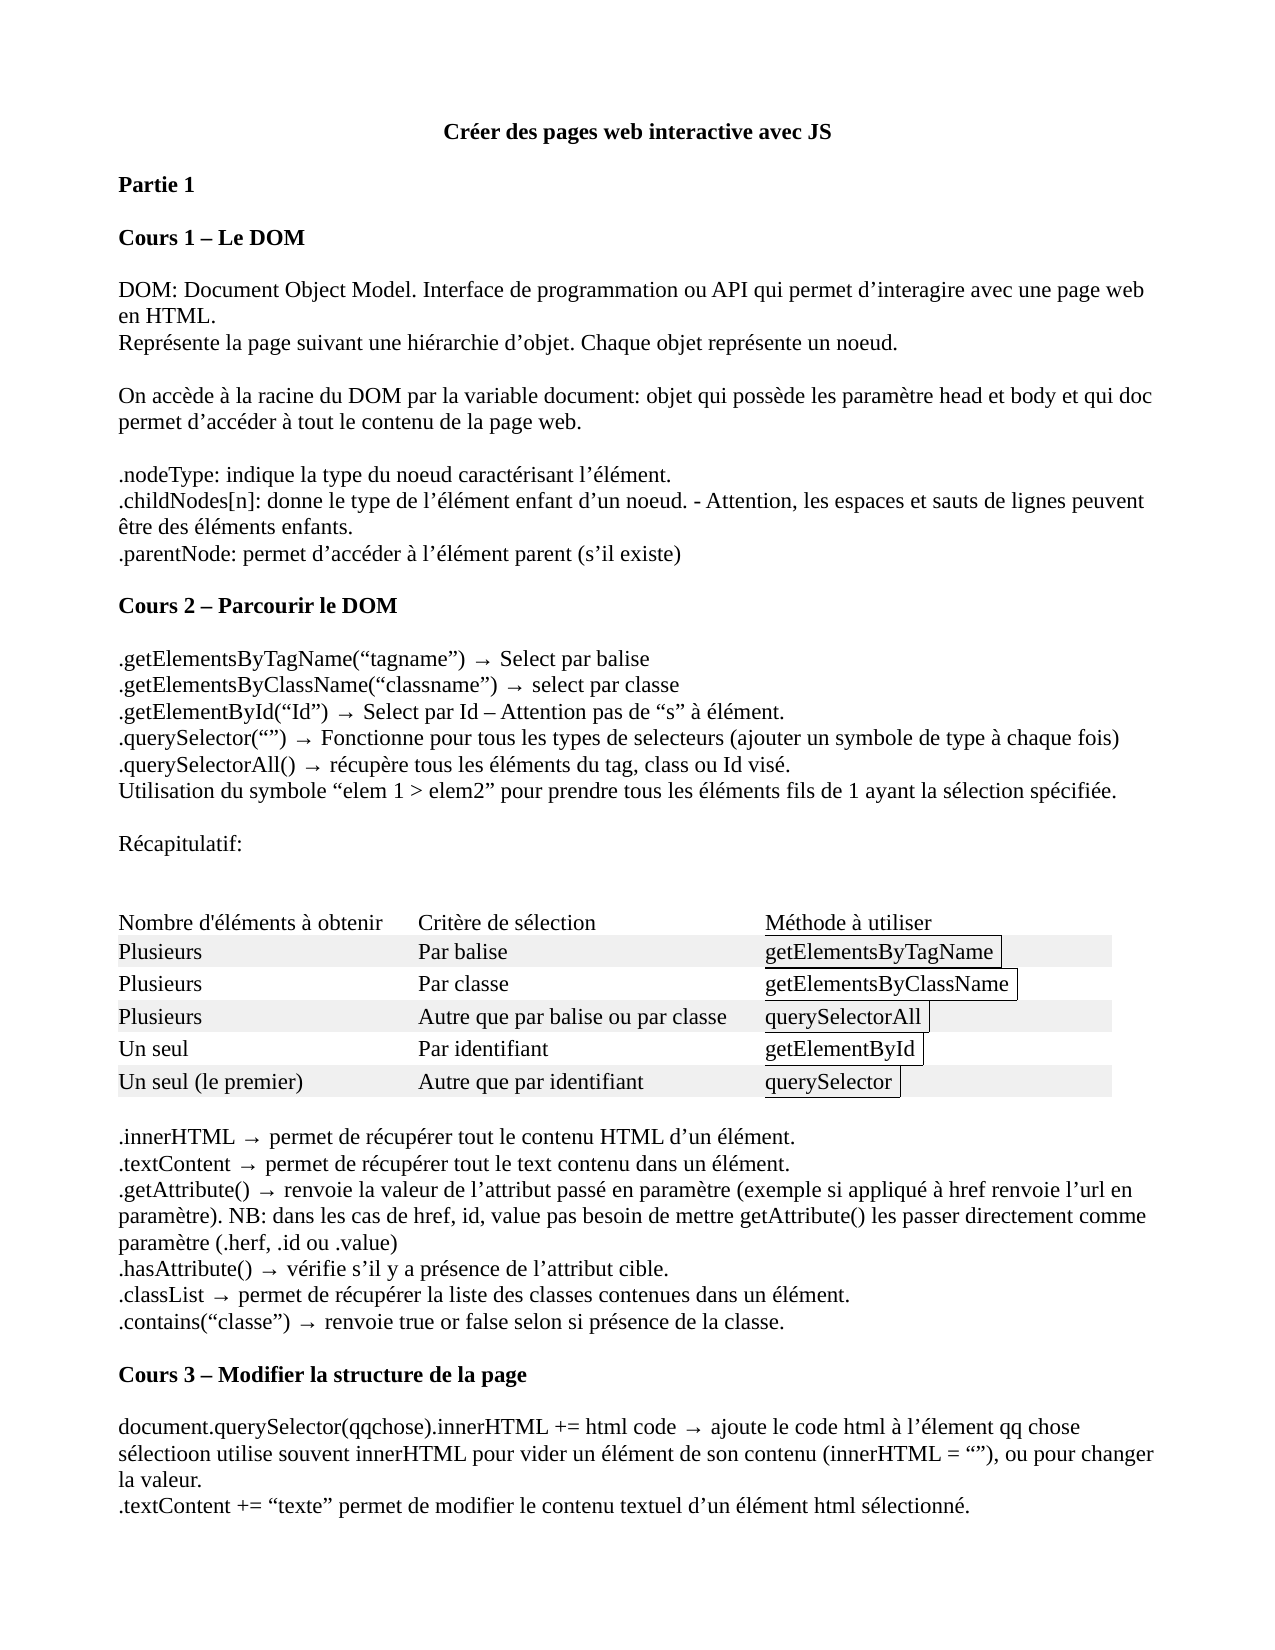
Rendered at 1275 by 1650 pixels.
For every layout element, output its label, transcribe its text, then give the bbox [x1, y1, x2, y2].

text Cours 3 – Modifier la structure de la page [118, 1361, 1157, 1387]
table_cell Un seul [118, 1032, 418, 1065]
text .querySelector(“”) → Fonctionne pour tous les types de selecteurs (ajouter un symbole de type à chaque fois) [118, 724, 1157, 751]
text .innerHTML → permet de récupérer tout le contenu HTML d’un élément. [118, 1123, 1157, 1150]
text .hasAttribute() → vérifie s’il y a présence de l’attribut cible. [118, 1255, 1157, 1282]
text .nodeType: indique la type du noeud caractérisant l’élément. [118, 461, 1157, 487]
text Utilisation du symbole “elem 1 > elem2” pour prendre tous les éléments fils de 1 ayant la sélection spécifiée. [118, 777, 1157, 803]
table_cell [924, 1032, 1112, 1065]
table_cell [901, 1065, 1112, 1097]
table_cell Autre que par balise ou par classe [418, 1000, 765, 1032]
text Représente la page suivant une hiérarchie d’objet. Chaque objet représente un noeud. [118, 329, 1157, 355]
table_cell Plusieurs [118, 935, 418, 967]
table_cell Plusieurs [118, 968, 418, 1000]
text .getElementById(“Id”) → Select par Id – Attention pas de “s” à élément. [118, 698, 1157, 724]
table_cell querySelector [765, 1066, 900, 1097]
text .parentNode: permet d’accéder à l’élément parent (s’il existe) [118, 540, 1157, 566]
text .contains(“classe”) → renvoie true or false selon si présence de la classe. [118, 1308, 1157, 1334]
table_cell [1002, 935, 1112, 967]
table_cell Par balise [418, 935, 765, 967]
text .getElementsByClassName(“classname”) → select par classe [118, 672, 1157, 698]
table_cell [1018, 968, 1112, 1000]
table_header Critère de sélection [418, 909, 765, 935]
text .getElementsByTagName(“tagname”) → Select par balise [118, 645, 1157, 672]
text .classList → permet de récupérer la liste des classes contenues dans un élément. [118, 1282, 1157, 1308]
table_header Méthode à utiliser [765, 909, 1112, 935]
text Cours 1 – Le DOM [118, 223, 1157, 250]
text Récapitulatif: [118, 830, 1157, 856]
table_cell querySelectorAll [765, 1001, 929, 1032]
text .textContent → permet de récupérer tout le text contenu dans un élément. [118, 1150, 1157, 1176]
text document.querySelector(qqchose).innerHTML += html code → ajoute le code html à l’élement qq chose sélectioon utilise souvent innerHTML pour vider un élément de son contenu (innerHTML = “”), ou pour changer la valeur. [118, 1413, 1157, 1492]
text .getAttribute() → renvoie la valeur de l’attribut passé en paramètre (exemple si appliqué à href renvoie l’url en paramètre). NB: dans les cas de href, id, value pas besoin de mettre getAttribute() les passer directement comme paramètre (.herf, .id ou .value) [118, 1176, 1157, 1255]
table_cell Par identifiant [418, 1032, 765, 1065]
table_cell getElementById [765, 1033, 923, 1065]
table_cell [930, 1000, 1112, 1032]
text .textContent += “texte” permet de modifier le contenu textuel d’un élément html sélectionné. [118, 1492, 1157, 1519]
text .querySelectorAll() → récupère tous les éléments du tag, class ou Id visé. [118, 751, 1157, 777]
table_cell Par classe [418, 968, 765, 1000]
table_header Nombre d'éléments à obtenir [118, 909, 418, 935]
table_cell getElementsByClassName [765, 969, 1017, 1000]
text Partie 1 [118, 171, 1157, 197]
text On accède à la racine du DOM par la variable document: objet qui possède les paramètre head et body et qui doc permet d’accéder à tout le contenu de la page web. [118, 382, 1157, 434]
table_cell Plusieurs [118, 1000, 418, 1032]
table_cell Un seul (le premier) [118, 1065, 418, 1097]
table_cell Autre que par identifiant [418, 1065, 765, 1097]
text DOM: Document Object Model. Interface de programmation ou API qui permet d’interagire avec une page web en HTML. [118, 276, 1157, 329]
text Cours 2 – Parcourir le DOM [118, 592, 1157, 619]
text Créer des pages web interactive avec JS [118, 118, 1157, 144]
text .childNodes[n]: donne le type de l’élément enfant d’un noeud. - Attention, les espaces et sauts de lignes peuvent être des éléments enfants. [118, 487, 1157, 540]
table_cell getElementsByTagName [765, 936, 1001, 967]
